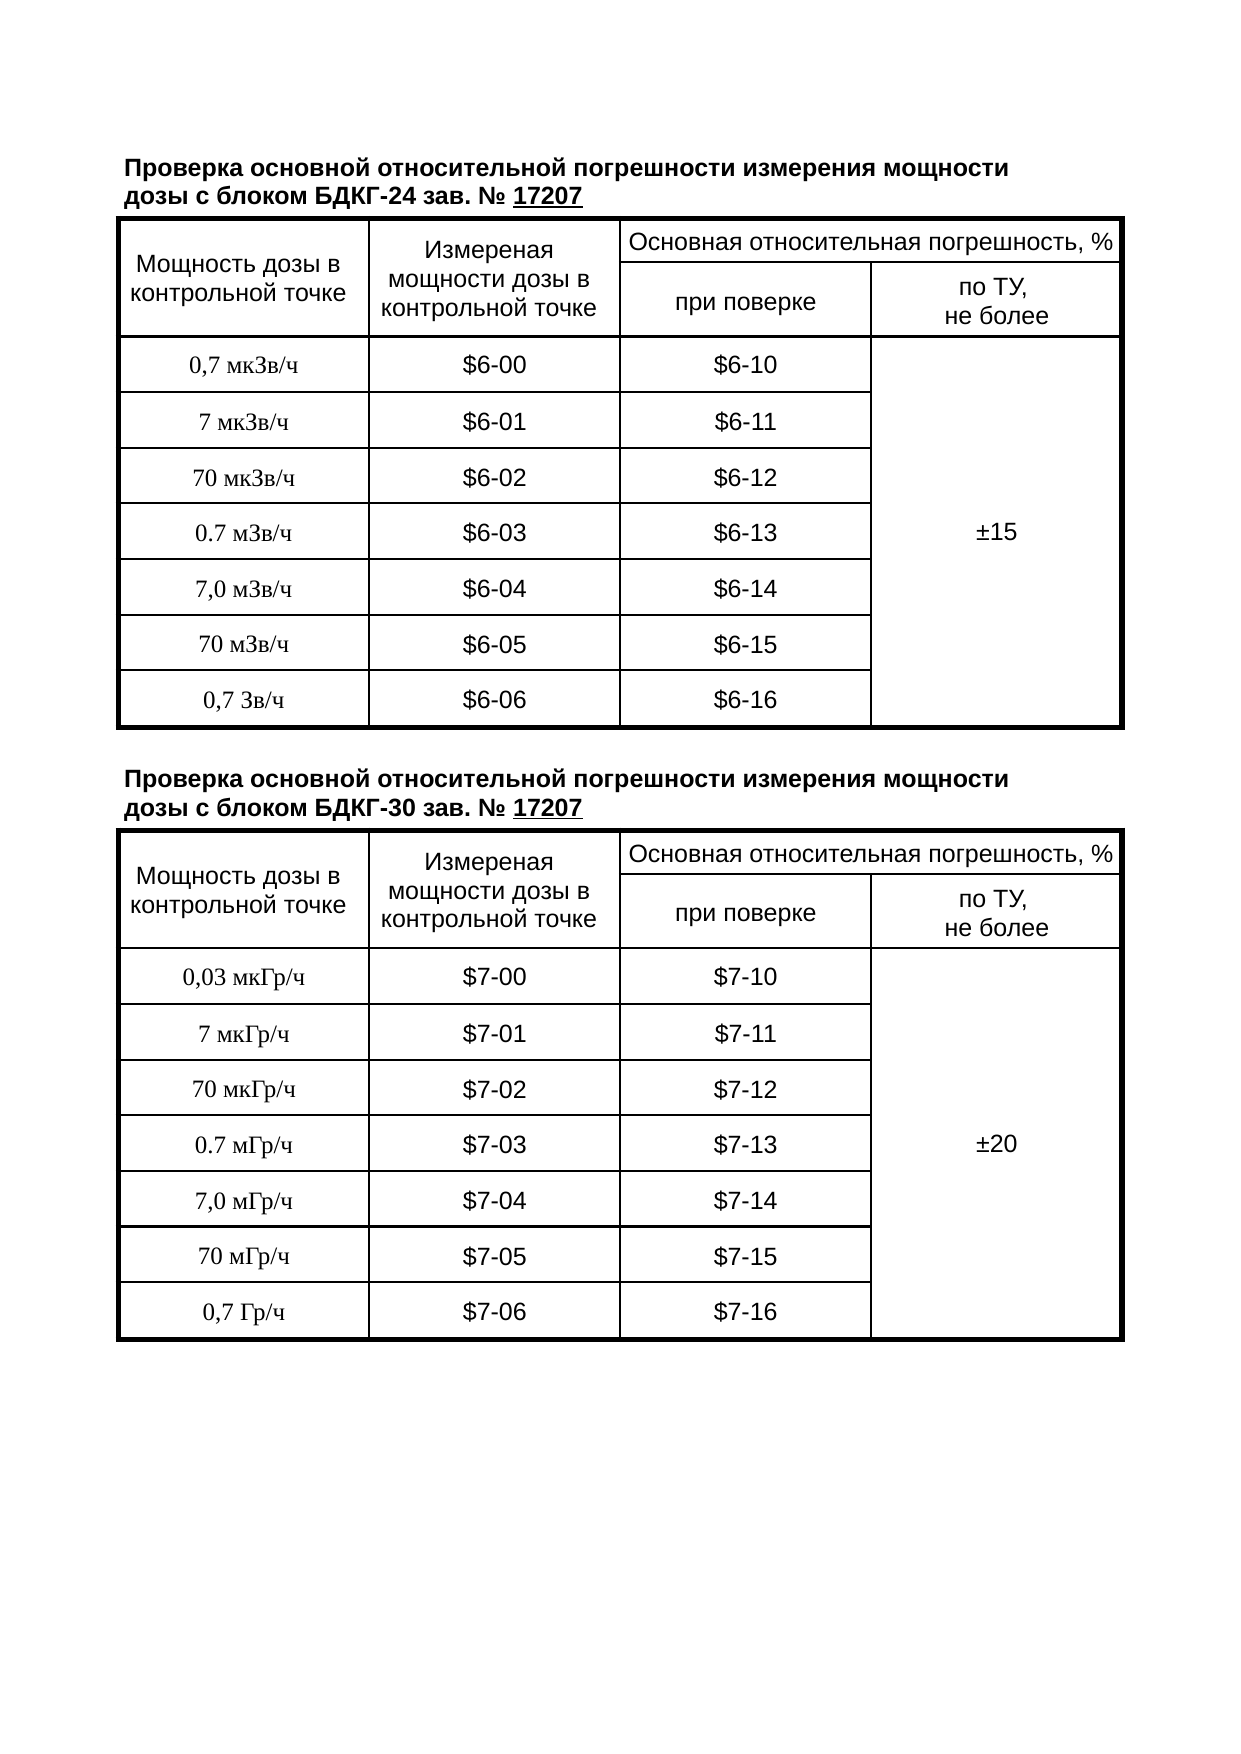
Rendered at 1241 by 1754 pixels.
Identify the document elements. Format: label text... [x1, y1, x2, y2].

table_cell по ТУ, не более [872, 263, 1119, 335]
table_cell 70 мГр/ч [121, 1228, 368, 1281]
table_cell Мощность дозы в контрольной точке [121, 221, 368, 335]
table_cell ±20 [872, 949, 1119, 1337]
table_cell Мощность дозы в контрольной точке [121, 833, 368, 947]
table_cell $6-13 [621, 504, 870, 558]
table_cell 7 мкЗв/ч [121, 393, 368, 447]
table_cell Измереная мощности дозы в контрольной точке [370, 221, 619, 335]
table_header Проверка основной относительной погрешности измерения мощности дозы с блоком БДКГ-24 зав. № 17207 [118, 118, 1122, 216]
table_cell 0,7 Зв/ч [121, 671, 368, 725]
table_cell 7 мкГр/ч [121, 1005, 368, 1058]
table_cell $6-03 [370, 504, 619, 558]
table_cell ±15 [872, 338, 1119, 725]
table_cell при поверке [621, 263, 870, 335]
table_header Проверка основной относительной погрешности измерения мощности дозы с блоком БДКГ-30 зав. № 17207 [118, 730, 1122, 828]
table_cell при поверке [621, 875, 870, 947]
table_cell по ТУ, не более [872, 875, 1119, 947]
table_cell $7-10 [621, 949, 870, 1003]
table_cell $7-15 [621, 1228, 870, 1281]
table_cell 7,0 мЗв/ч [121, 560, 368, 613]
table_cell 0,7 Гр/ч [121, 1283, 368, 1337]
table_cell $6-16 [621, 671, 870, 725]
table_cell $7-01 [370, 1005, 619, 1058]
table_cell 70 мкЗв/ч [121, 449, 368, 502]
table_cell 0.7 мЗв/ч [121, 504, 368, 558]
table_cell $6-14 [621, 560, 870, 613]
table_cell 0.7 мГр/ч [121, 1116, 368, 1170]
table_cell $7-06 [370, 1283, 619, 1337]
table_cell $7-00 [370, 949, 619, 1003]
table_cell $7-04 [370, 1172, 619, 1225]
table_cell $7-11 [621, 1005, 870, 1058]
table_cell Измереная мощности дозы в контрольной точке [370, 833, 619, 947]
table_cell $7-12 [621, 1061, 870, 1114]
table_cell 70 мЗв/ч [121, 616, 368, 669]
table_cell $6-15 [621, 616, 870, 669]
table_cell Основная относительная погрешность, % [621, 833, 1119, 873]
table_cell $6-04 [370, 560, 619, 613]
table_cell $7-05 [370, 1228, 619, 1281]
table_cell $7-03 [370, 1116, 619, 1170]
table_cell $7-13 [621, 1116, 870, 1170]
table_cell 70 мкГр/ч [121, 1061, 368, 1114]
table_cell 0,03 мкГр/ч [121, 949, 368, 1003]
table_cell Основная относительная погрешность, % [621, 221, 1119, 261]
table_cell $6-06 [370, 671, 619, 725]
table_cell $7-14 [621, 1172, 870, 1225]
table_cell $6-01 [370, 393, 619, 447]
table_cell $6-02 [370, 449, 619, 502]
table_cell 7,0 мГр/ч [121, 1172, 368, 1225]
table_cell 0,7 мкЗв/ч [121, 338, 368, 391]
table_cell $6-10 [621, 338, 870, 391]
table_cell $6-11 [621, 393, 870, 447]
table_cell $6-00 [370, 338, 619, 391]
table_cell $6-05 [370, 616, 619, 669]
table_cell $6-12 [621, 449, 870, 502]
table_cell $7-02 [370, 1061, 619, 1114]
table_cell $7-16 [621, 1283, 870, 1337]
